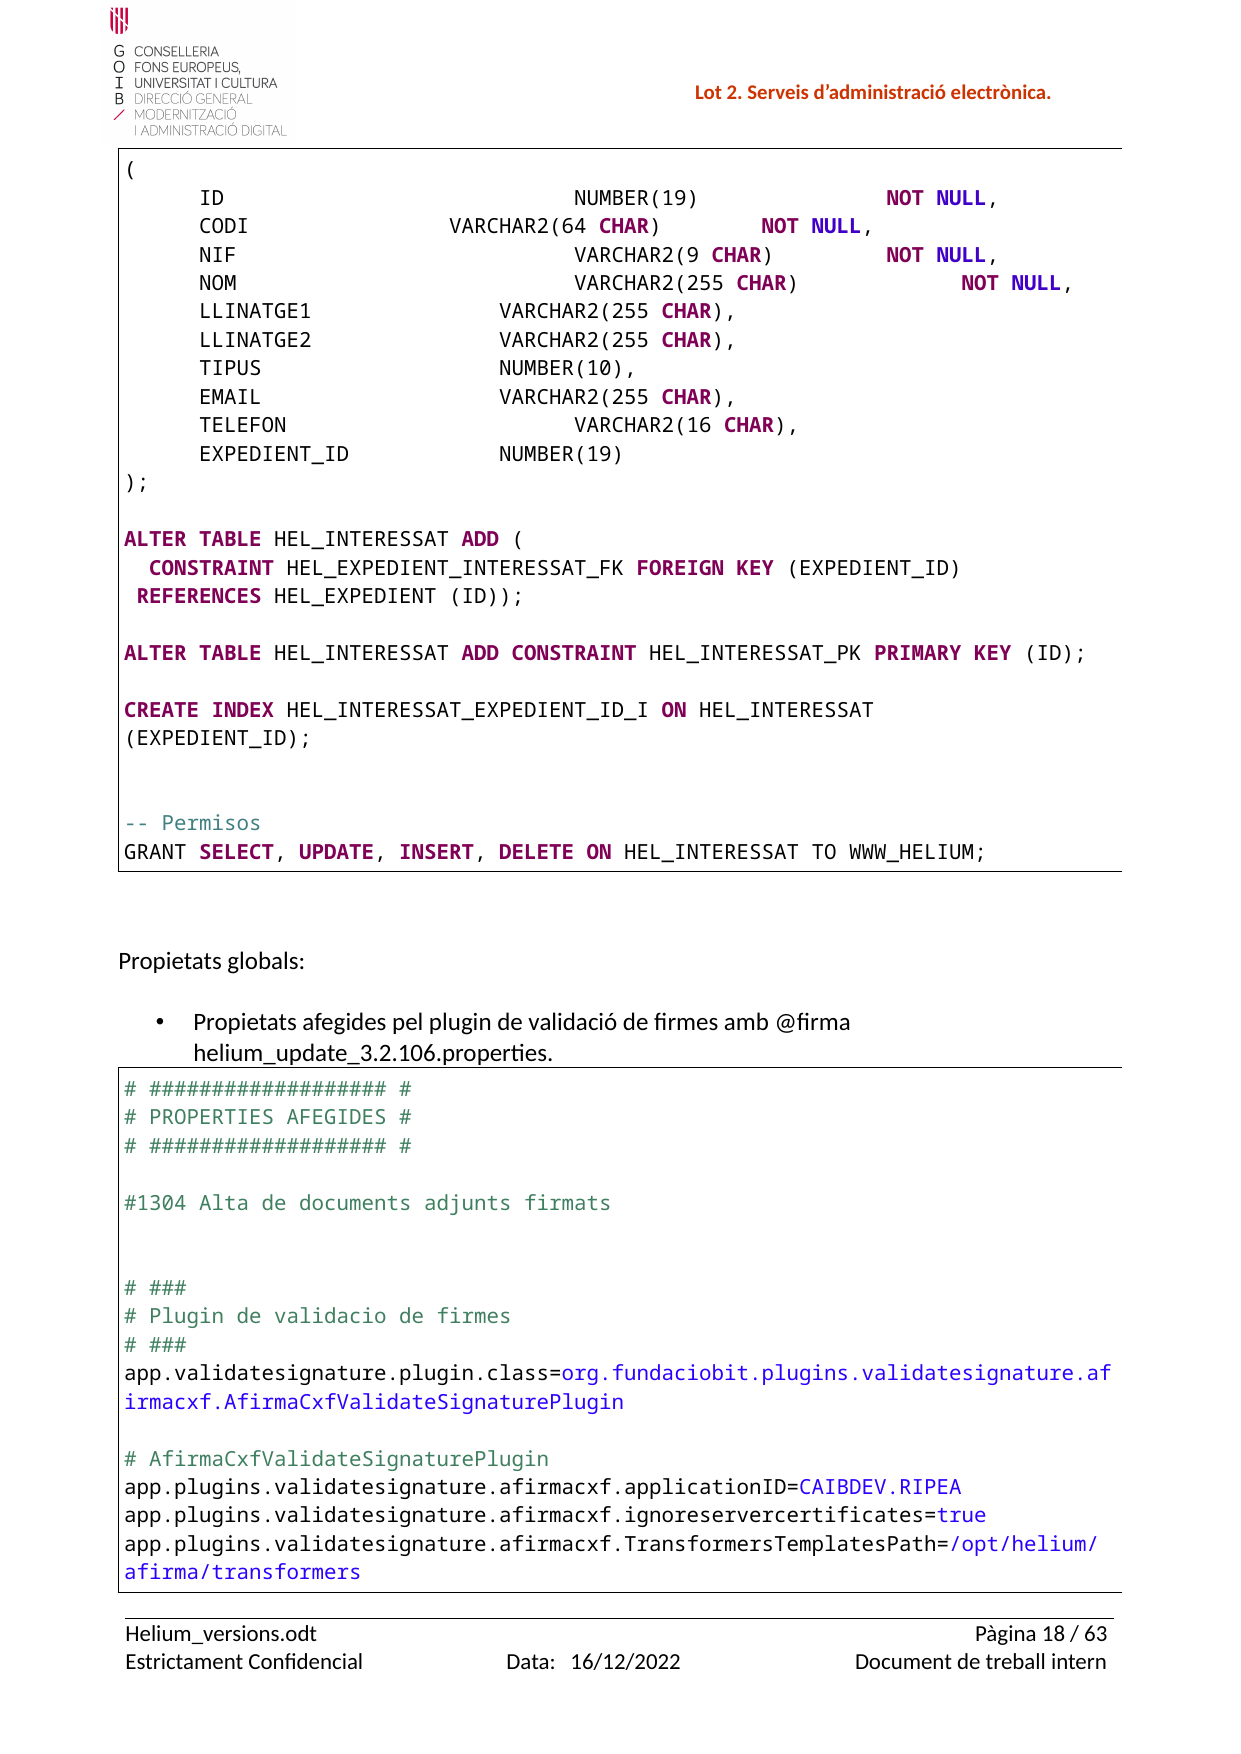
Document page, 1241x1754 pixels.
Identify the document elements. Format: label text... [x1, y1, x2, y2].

table_header ( ID NUMBER(19) NOT NULL, CODI VARCHAR2(64 CHAR) NOT NULL, NIF VARCHAR2(9 CHAR) NOT NULL, NOM VARCHAR2(255 CHAR) NOT NULL, LLINATGE1 VARCHAR2(255 CHAR), LLINATGE2 VARCHAR2(255 CHAR), TIPUS NUMBER(10), EMAIL VARCHAR2(255 CHAR), TELEFON VARCHAR2(16 CHAR), EXPEDIENT_ID NUMBER(19) ); ALTER TABLE HEL_INTERESSAT ADD ( CONSTRAINT HEL_EXPEDIENT_INTERESSAT_FK FOREIGN KEY (EXPEDIENT_ID) REFERENCES HEL_EXPEDIENT (ID)); ALTER TABLE HEL_INTERESSAT ADD CONSTRAINT HEL_INTERESSAT_PK PRIMARY KEY (ID); CREATE INDEX HEL_INTERESSAT_EXPEDIENT_ID_I ON HEL_INTERESSAT (EXPEDIENT_ID); -- Permisos GRANT SELECT, UPDATE, INSERT, DELETE ON HEL_INTERESSAT TO WWW_HELIUM; [119, 149, 1122, 871]
table_header # ################### # # PROPERTIES AFEGIDES # # ################### # #1304 Alta de documents adjunts firmats # ### # Plugin de validacio de firmes # ### app.validatesignature.plugin.class=org.fundaciobit.plugins.validatesignature.afirmacxf.AfirmaCxfValidateSignaturePlugin # AfirmaCxfValidateSignaturePlugin app.plugins.validatesignature.afirmacxf.applicationID=CAIBDEV.RIPEA app.plugins.validatesignature.afirmacxf.ignoreservercertificates=true app.plugins.validatesignature.afirmacxf.TransformersTemplatesPath=/opt/helium/afirma/transformers [119, 1068, 1122, 1592]
text Propietats globals: [118, 945, 1122, 976]
picture [100, 0, 297, 144]
list Propietats afegides pel plugin de validació de firmes amb @firma helium_update_3.2.106.properties. [156, 1006, 1122, 1067]
